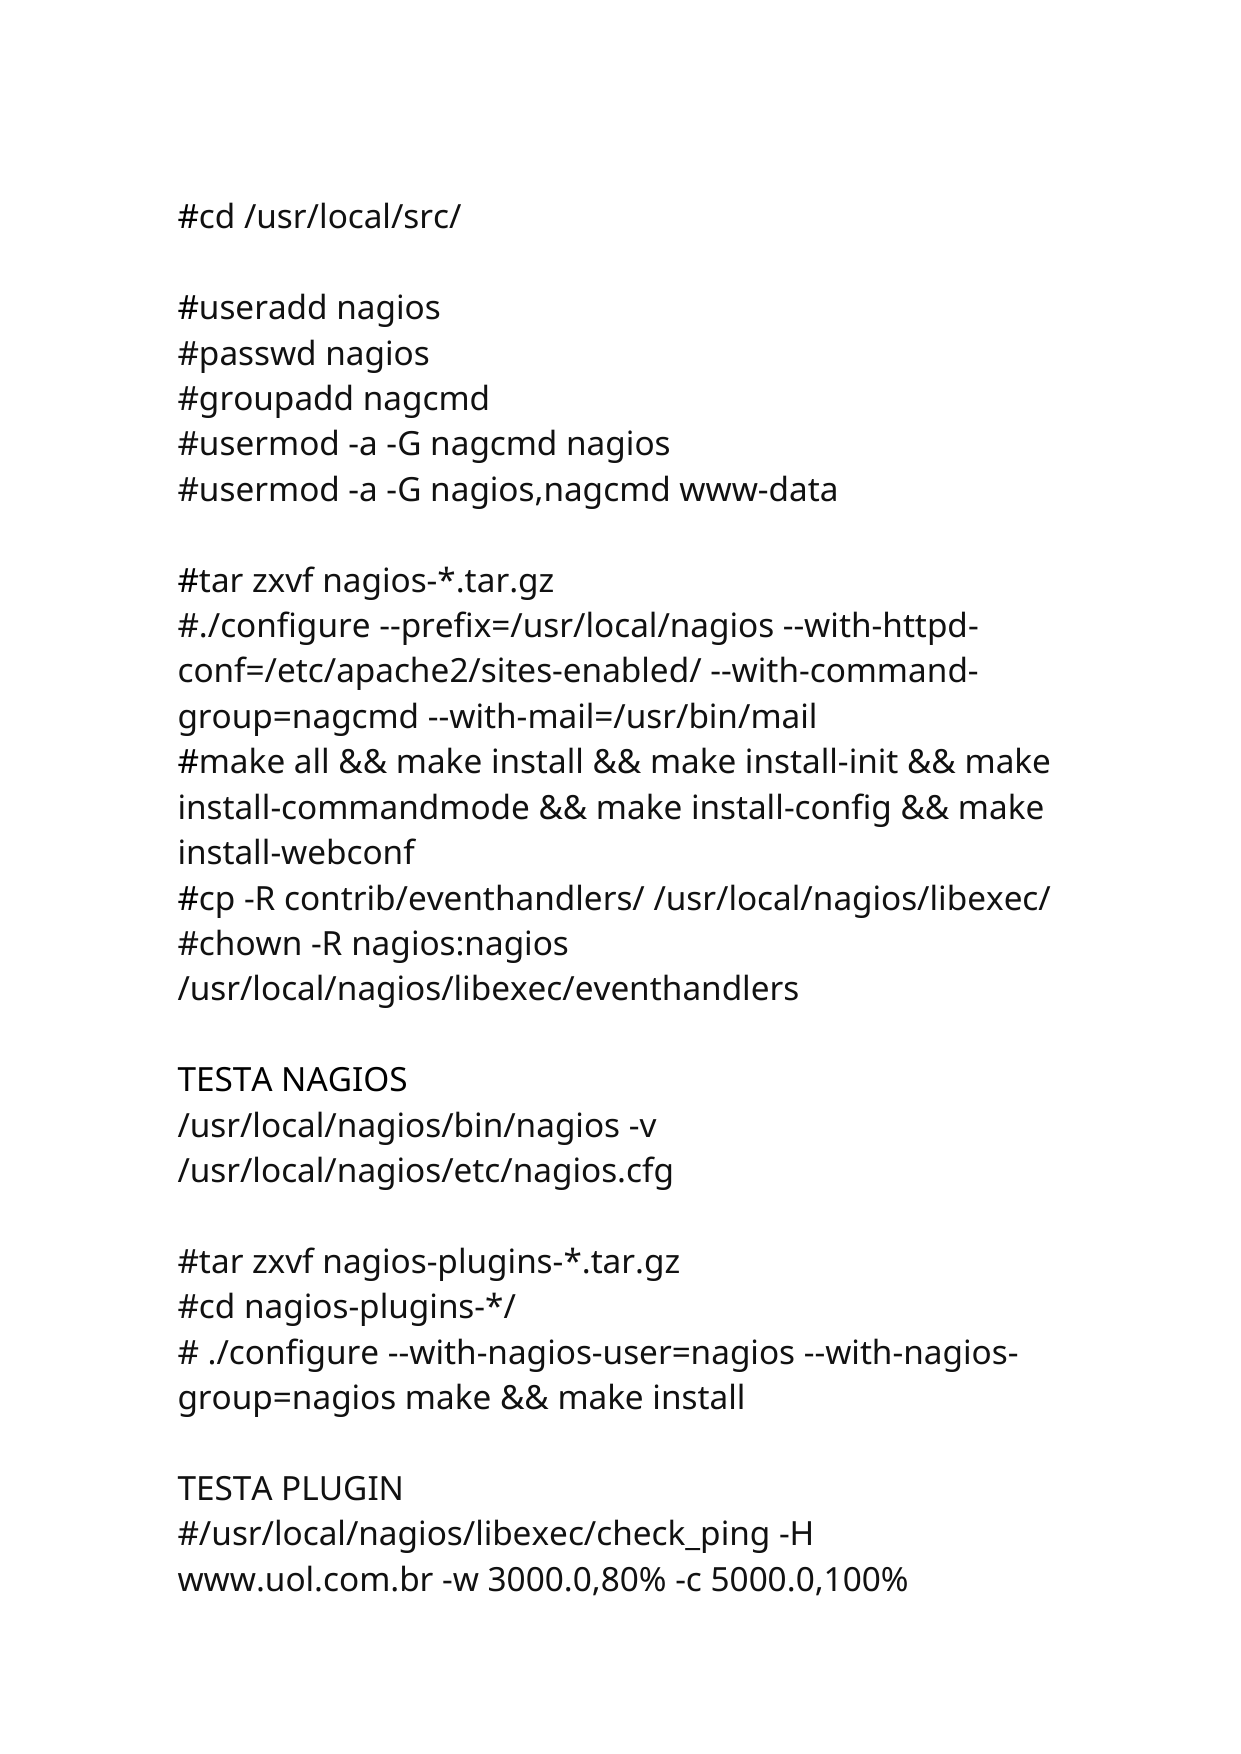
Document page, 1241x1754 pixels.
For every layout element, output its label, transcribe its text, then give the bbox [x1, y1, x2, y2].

text # ./configure --with-nagios-user=nagios --with-nagios-group=nagios make && make install [177, 1328, 1063, 1419]
text TESTA PLUGIN [177, 1465, 1063, 1510]
text #cd /usr/local/src/ [177, 193, 1063, 238]
text #usermod -a -G nagcmd nagios [177, 420, 1063, 466]
text #chown -R nagios:nagios /usr/local/nagios/libexec/eventhandlers [177, 920, 1063, 1011]
text /usr/local/nagios/bin/nagios -v /usr/local/nagios/etc/nagios.cfg [177, 1101, 1063, 1192]
text #tar zxvf nagios-plugins-*.tar.gz [177, 1238, 1063, 1283]
text #./configure --prefix=/usr/local/nagios --with-httpd-conf=/etc/apache2/sites-enabled/ --with-command-group=nagcmd --with-mail=/usr/bin/mail [177, 602, 1063, 738]
text #groupadd nagcmd [177, 375, 1063, 420]
text #cp -R contrib/eventhandlers/ /usr/local/nagios/libexec/ [177, 874, 1063, 920]
text #usermod -a -G nagios,nagcmd www-data [177, 466, 1063, 511]
text #useradd nagios [177, 284, 1063, 329]
text TESTA NAGIOS [177, 1056, 1063, 1101]
text #passwd nagios [177, 329, 1063, 375]
text #/usr/local/nagios/libexec/check_ping -H www.uol.com.br -w 3000.0,80% -c 5000.0,100% [177, 1510, 1063, 1601]
text #cd nagios-plugins-*/ [177, 1283, 1063, 1328]
text #tar zxvf nagios-*.tar.gz [177, 556, 1063, 602]
text #make all && make install && make install-init && make install-commandmode && make install-config && make install-webconf [177, 738, 1063, 874]
